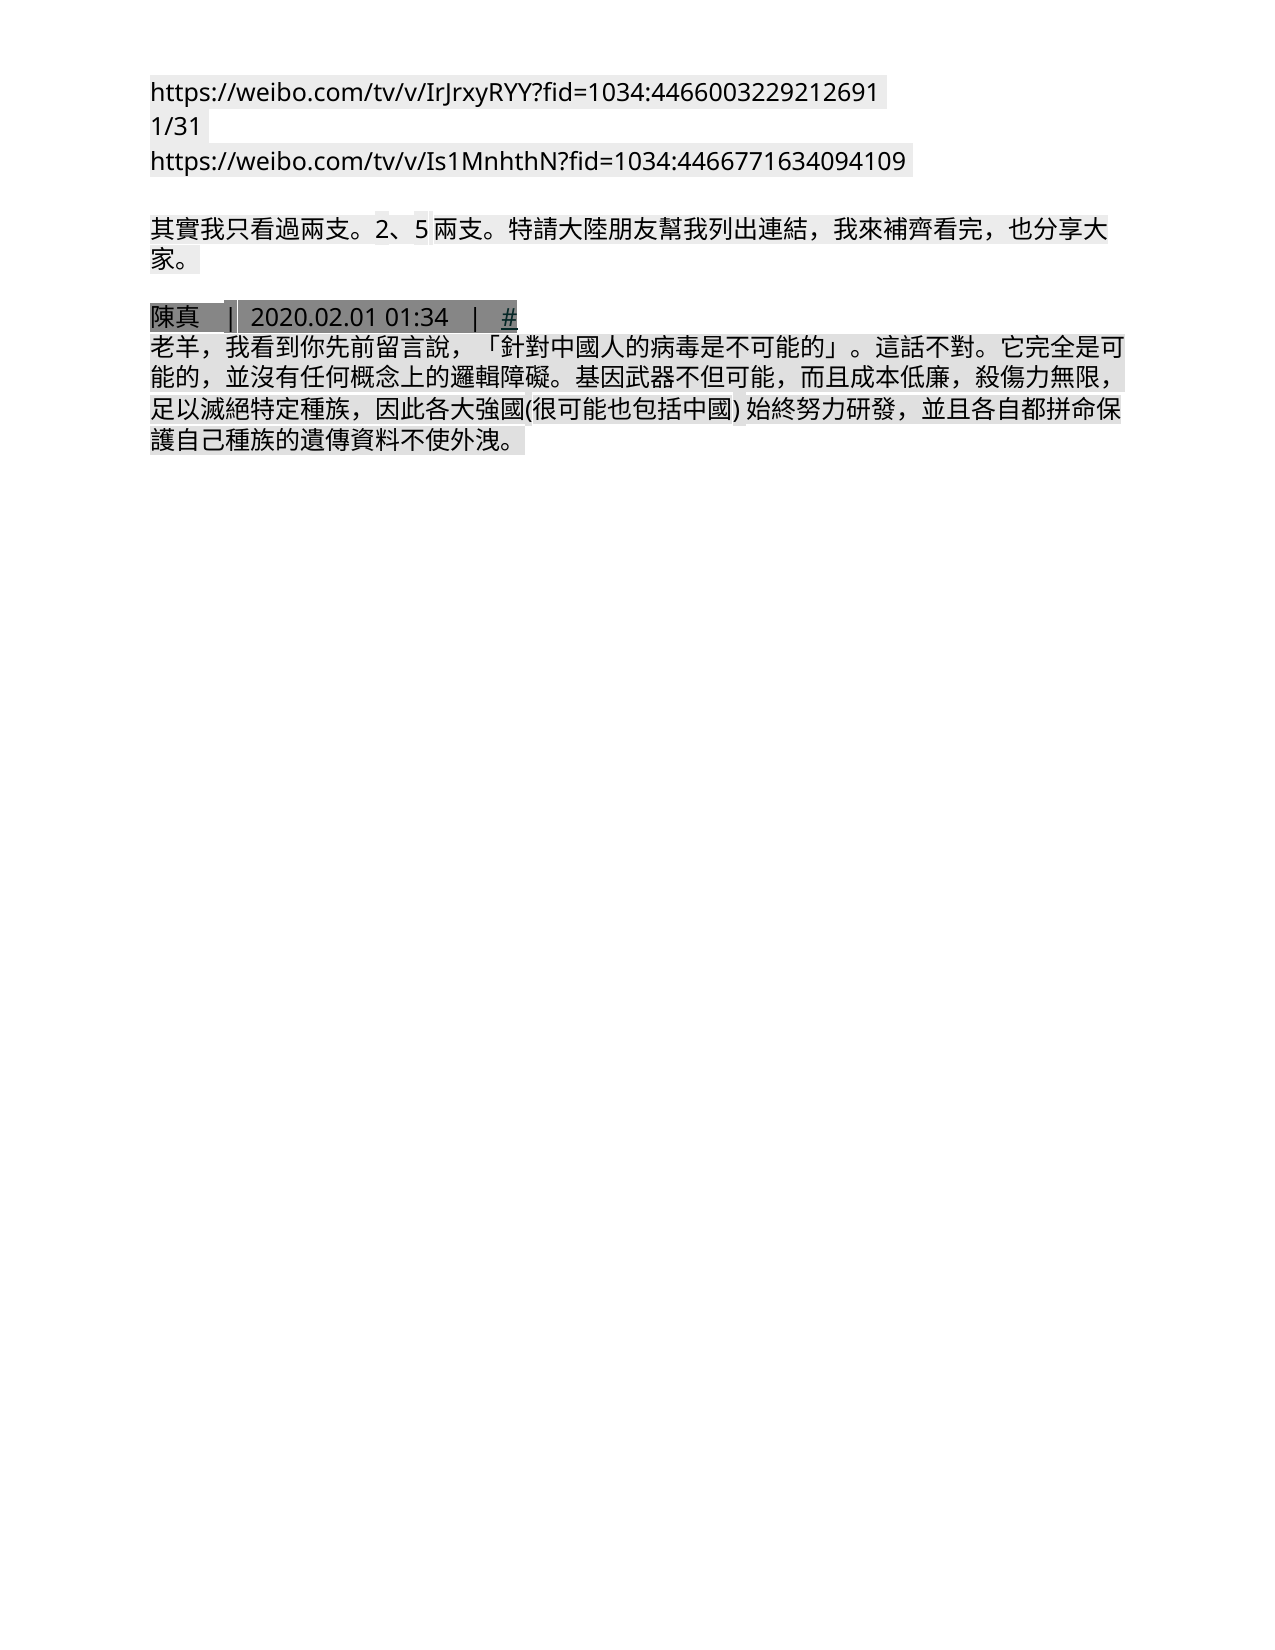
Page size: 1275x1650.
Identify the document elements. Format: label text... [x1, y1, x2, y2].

text 老羊，我看到你先前留言說，「針對中國人的病毒是不可能的」。這話不對。它完全是可能的，並沒有任何概念上的邏輯障礙。基因武器不但可能，而且成本低廉，殺傷力無限，足以滅絕特定種族，因此各大強國(很可能也包括中國) 始終努力研發，並且各自都拼命保護自己種族的遺傳資料不使外洩。 [150, 333, 1125, 455]
text https://weibo.com/tv/v/IrJrxyRYY?fid=1034:4466003229212691 1/31 https://weibo.com/tv/v/Is1MnhthN?fid=1034:4466771634094109 其實我只看過兩支。2、5兩支。特請大陸朋友幫我列出連結，我來補齊看完，也分享大家。 [150, 75, 1125, 274]
text 陳真 | 2020.02.01 01:34 | # [150, 299, 1125, 333]
